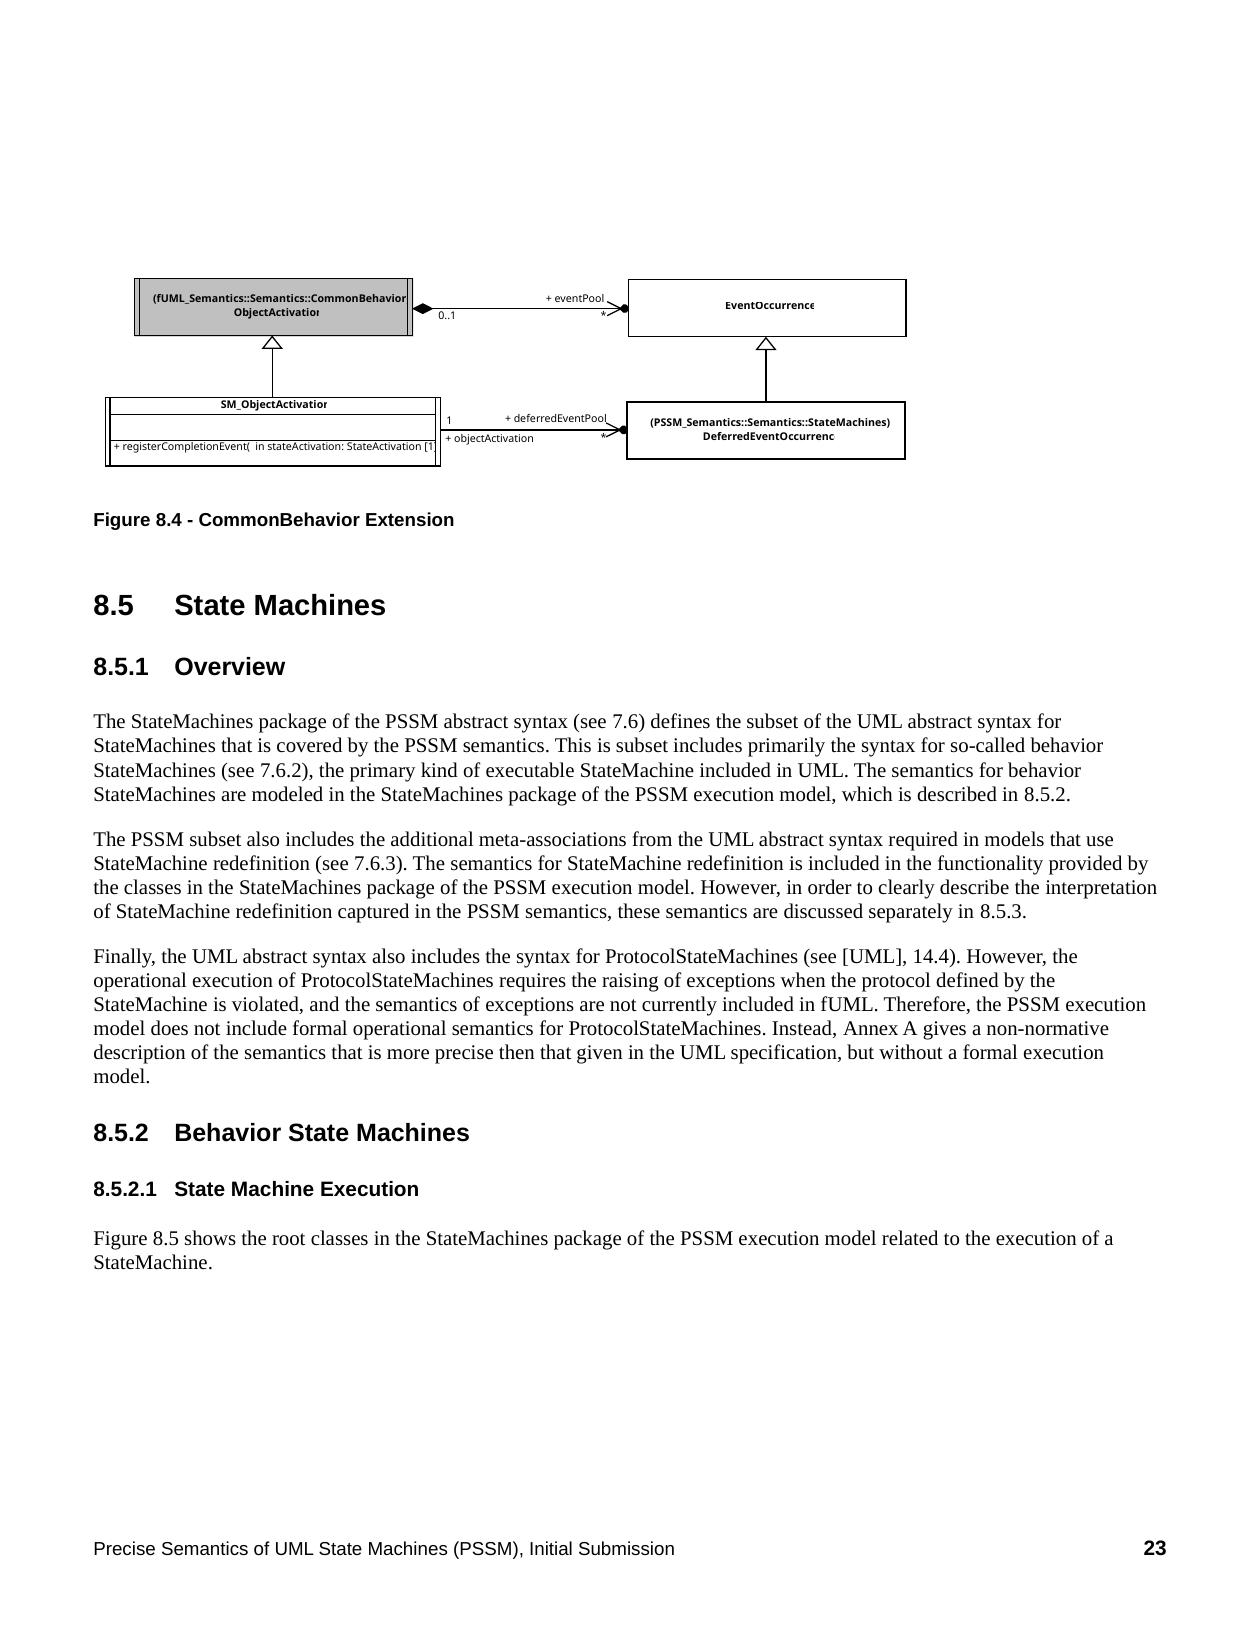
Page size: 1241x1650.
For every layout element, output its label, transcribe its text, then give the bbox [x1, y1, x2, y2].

text Figure 8.5 shows the root classes in the StateMachines package of the PSSM execution model related to the execution of a StateMachine. [93, 1226, 1164, 1274]
text The StateMachines package of the PSSM abstract syntax (see 7.6) defines the subset of the UML abstract syntax for StateMachines that is covered by the PSSM semantics. This is subset includes primarily the syntax for so-called behavior StateMachines (see 7.6.2), the primary kind of executable StateMachine included in UML. The semantics for behavior StateMachines are modeled in the StateMachines package of the PSSM execution model, which is described in 8.5.2. [93, 709, 1164, 806]
text The PSSM subset also includes the additional meta-associations from the UML abstract syntax required in models that use StateMachine redefinition (see 7.6.3). The semantics for StateMachine redefinition is included in the functionality provided by the classes in the StateMachines package of the PSSM execution model. However, in order to clearly describe the interpretation of StateMachine redefinition captured in the PSSM semantics, these semantics are discussed separately in 8.5.3. [93, 827, 1164, 923]
subtitle Behavior State Machines [93, 1117, 1164, 1147]
subtitle State Machines [93, 586, 1164, 622]
text Finally, the UML abstract syntax also includes the syntax for ProtocolStateMachines (see [UML], 14.4). However, the operational execution of ProtocolStateMachines requires the raising of exceptions when the protocol defined by the StateMachine is violated, and the semantics of exceptions are not currently included in fUML. Therefore, the PSSM execution model does not include formal operational semantics for ProtocolStateMachines. Instead, Annex A gives a non-normative description of the semantics that is more precise then that given in the UML specification, but without a formal execution model. [93, 944, 1164, 1088]
subtitle State Machine Execution [93, 1176, 1164, 1201]
text Figure 8.4 - CommonBehavior Extension [93, 509, 1070, 530]
subtitle Overview [93, 651, 1164, 680]
